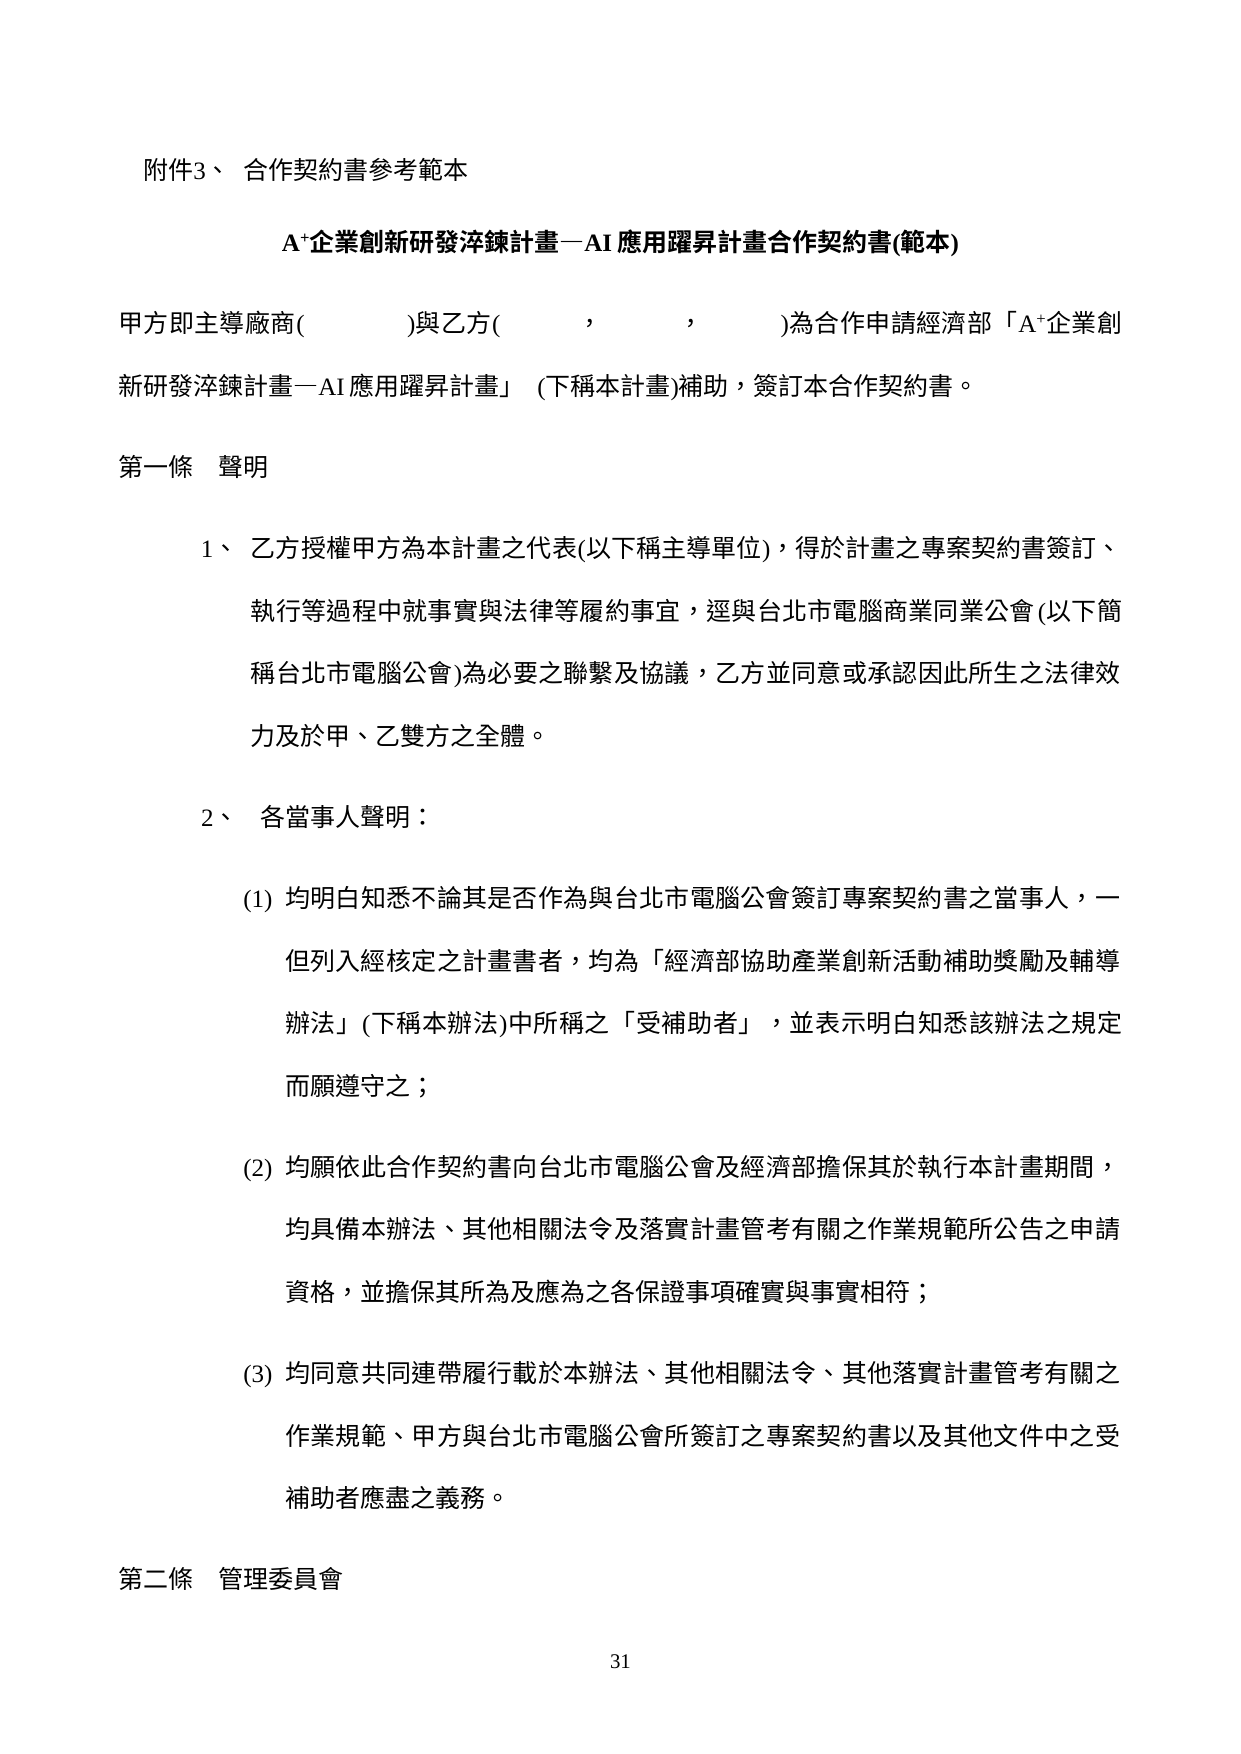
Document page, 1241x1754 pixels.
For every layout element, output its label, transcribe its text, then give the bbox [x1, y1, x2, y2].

text 第一條 聲明 [118, 424, 1122, 486]
text 甲方即主導廠商( )與乙方( ， ， )為合作申請經濟部「A+企業創新研發淬鍊計畫—AI應用躍昇計畫」 (下稱本計畫)補助，簽訂本合作契約書。 [118, 280, 1122, 405]
list 均同意共同連帶履行載於本辦法、其他相關法令、其他落實計畫管考有關之作業規範、甲方與台北市電腦公會所簽訂之專案契約書以及其他文件中之受補助者應盡之義務。 [243, 1330, 1122, 1518]
text A+企業創新研發淬鍊計畫—AI應用躍昇計畫合作契約書(範本) [118, 199, 1122, 261]
list 合作契約書參考範本 [143, 127, 1122, 189]
list 均明白知悉不論其是否作為與台北市電腦公會簽訂專案契約書之當事人，一但列入經核定之計畫書者，均為「經濟部協助產業創新活動補助獎勵及輔導辦法」(下稱本辦法)中所稱之「受補助者」，並表示明白知悉該辦法之規定而願遵守之； [243, 855, 1122, 1105]
list 均願依此合作契約書向台北市電腦公會及經濟部擔保其於執行本計畫期間，均具備本辦法、其他相關法令及落實計畫管考有關之作業規範所公告之申請資格，並擔保其所為及應為之各保證事項確實與事實相符； [243, 1124, 1122, 1311]
list 各當事人聲明： [201, 774, 1122, 836]
text 第二條 管理委員會 [118, 1536, 1122, 1599]
list 乙方授權甲方為本計畫之代表(以下稱主導單位)，得於計畫之專案契約書簽訂、執行等過程中就事實與法律等履約事宜，逕與台北市電腦商業同業公會(以下簡稱台北市電腦公會)為必要之聯繫及協議，乙方並同意或承認因此所生之法律效力及於甲、乙雙方之全體。 [201, 505, 1122, 755]
